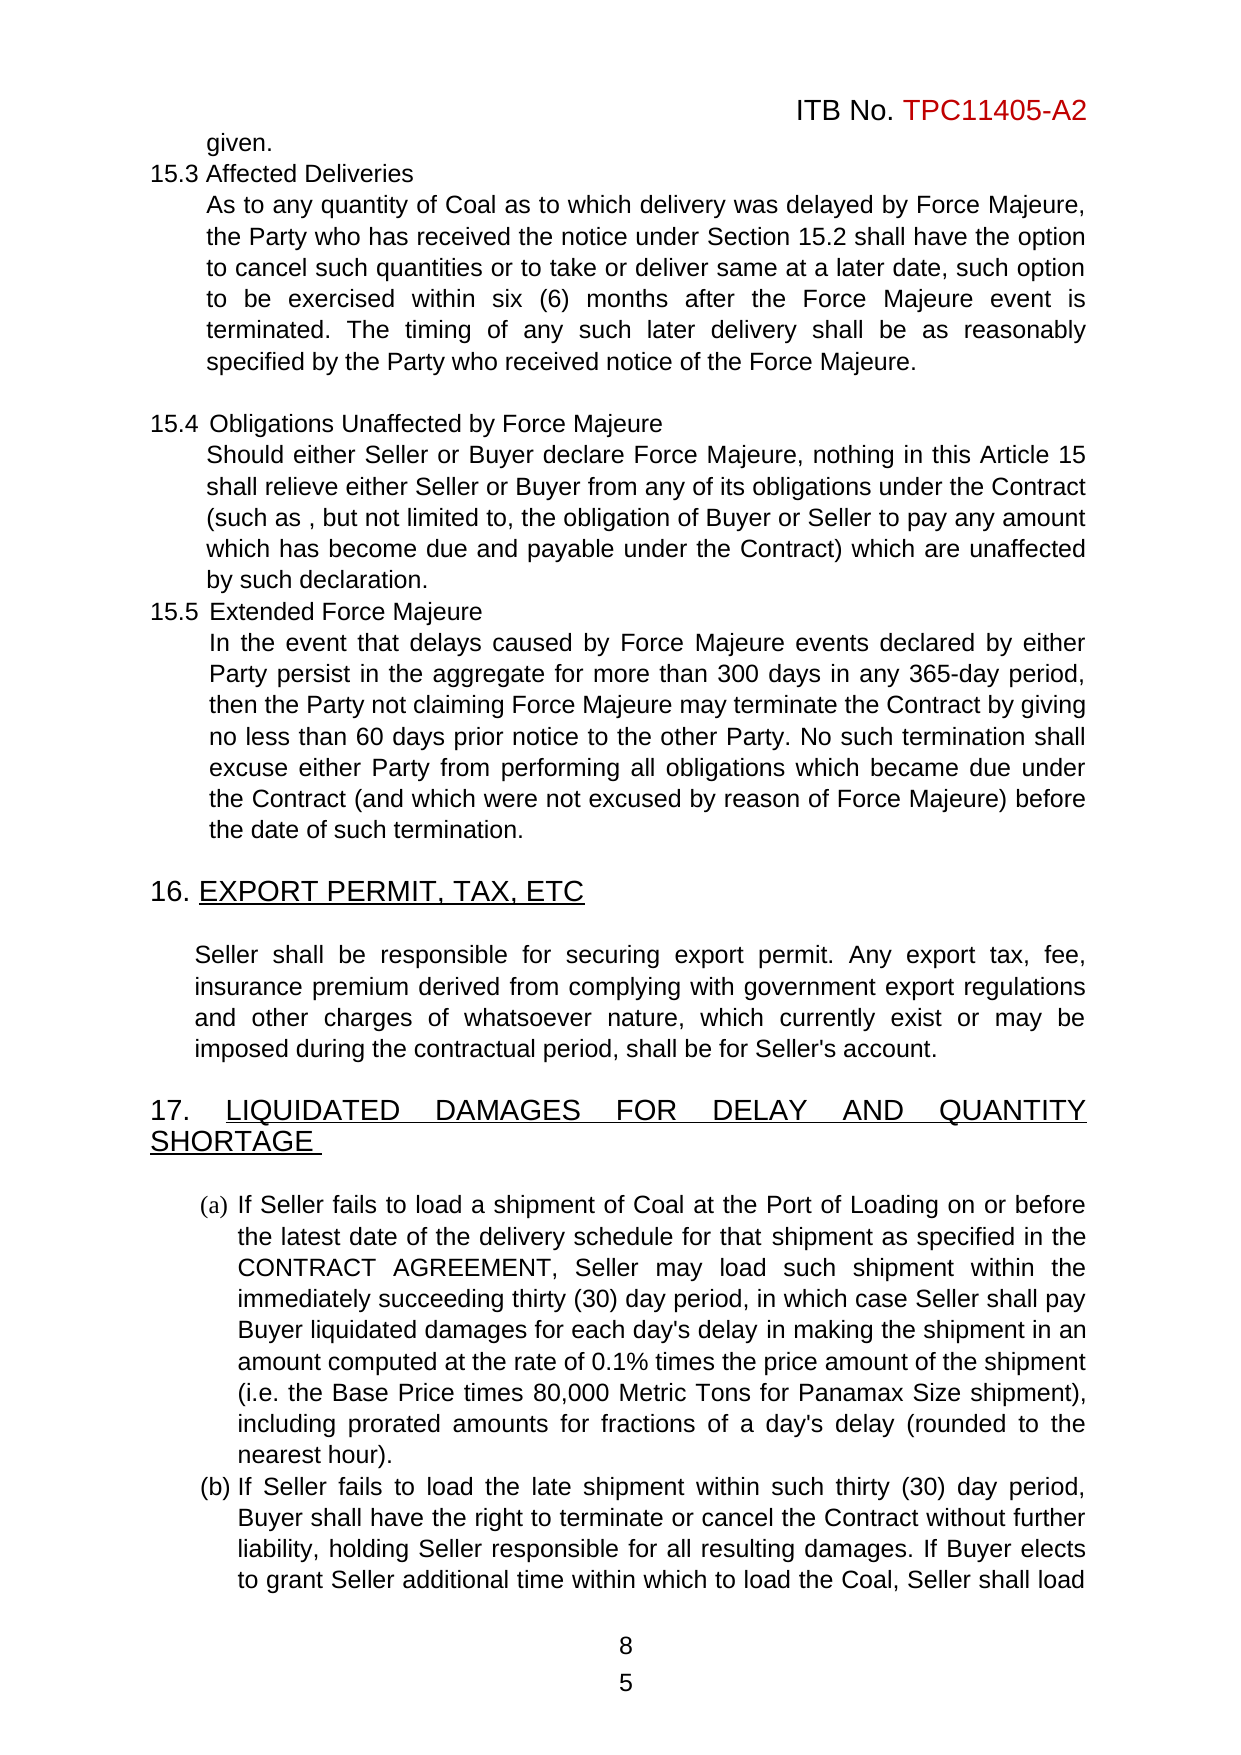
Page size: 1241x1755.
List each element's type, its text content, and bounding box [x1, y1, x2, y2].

text Seller shall be responsible for securing export permit. Any export tax, fee, insurance premium derived from complying with government export regulations and other charges of whatsoever nature, which currently exist or may be imposed during the contractual period, shall be for Seller's account. [194, 939, 1087, 1064]
text 15.4 Obligations Unaffected by Force Majeure [150, 407, 1087, 439]
text 17. LIQUIDATED DAMAGES FOR DELAY AND QUANTITY SHORTAGE [150, 1095, 1087, 1157]
text In the event that delays caused by Force Majeure events declared by either Party persist in the aggregate for more than 300 days in any 365-day period, then the Party not claiming Force Majeure may terminate the Contract by giving no less than 60 days prior notice to the other Party. No such termination shall excuse either Party from performing all obligations which became due under the Contract (and which were not excused by reason of Force Majeure) before the date of such termination. [209, 626, 1087, 845]
text 15.3 Affected Deliveries [150, 157, 1087, 189]
text Should either Seller or Buyer declare Force Majeure, nothing in this Article 15 shall relieve either Seller or Buyer from any of its obligations under the Contract (such as , but not limited to, the obligation of Buyer or Seller to pay any amount which has become due and payable under the Contract) which are unaffected by such declaration. [206, 439, 1087, 595]
text As to any quantity of Coal as to which delivery was delayed by Force Majeure, the Party who has received the notice under Section 15.2 shall have the option to cancel such quantities or to take or deliver same at a later date, such option to be exercised within six (6) months after the Force Majeure event is terminated. The timing of any such later delivery shall be as reasonably specified by the Party who received notice of the Force Majeure. [206, 189, 1087, 376]
list If Seller fails to load a shipment of Coal at the Port of Loading on or before the latest date of the delivery schedule for that shipment as specified in the CONTRACT AGREEMENT, Seller may load such shipment within the immediately succeeding thirty (30) day period, in which case Seller shall pay Buyer liquidated damages for each day's delay in making the shipment in an amount computed at the rate of 0.1% times the price amount of the shipment (i.e. the Base Price times 80,000 Metric Tons for Panamax Size shipment), including prorated amounts for fractions of a day's delay (rounded to the nearest hour). [200, 1189, 1087, 1470]
list If Seller fails to load the late shipment within such thirty (30) day period, Buyer shall have the right to terminate or cancel the Contract without further liability, holding Seller responsible for all resulting damages. If Buyer elects to grant Seller additional time within which to load the Coal, Seller shall load [200, 1470, 1087, 1595]
text given. [206, 126, 1087, 157]
text 15.5 Extended Force Majeure [150, 595, 1087, 626]
text 16. EXPORT PERMIT, TAX, ETC [150, 876, 1087, 907]
